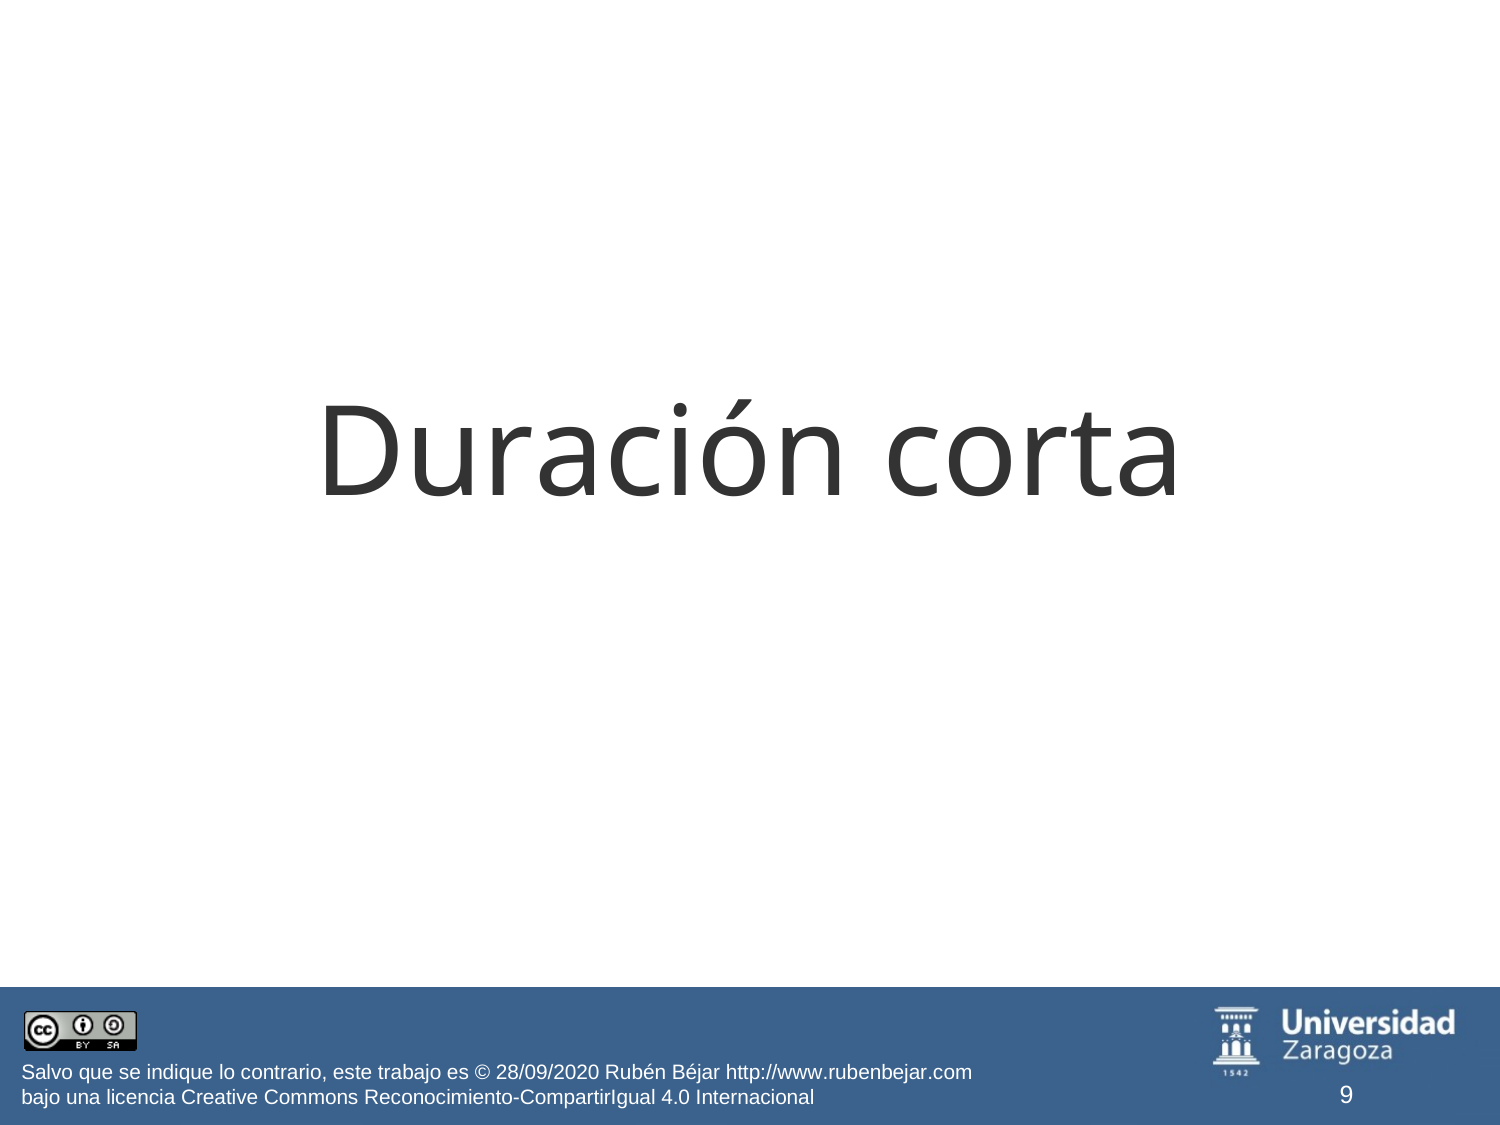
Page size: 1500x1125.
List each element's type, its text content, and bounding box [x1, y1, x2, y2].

text_box Duración corta [169, 307, 1331, 585]
picture [0, 987, 1500, 1125]
